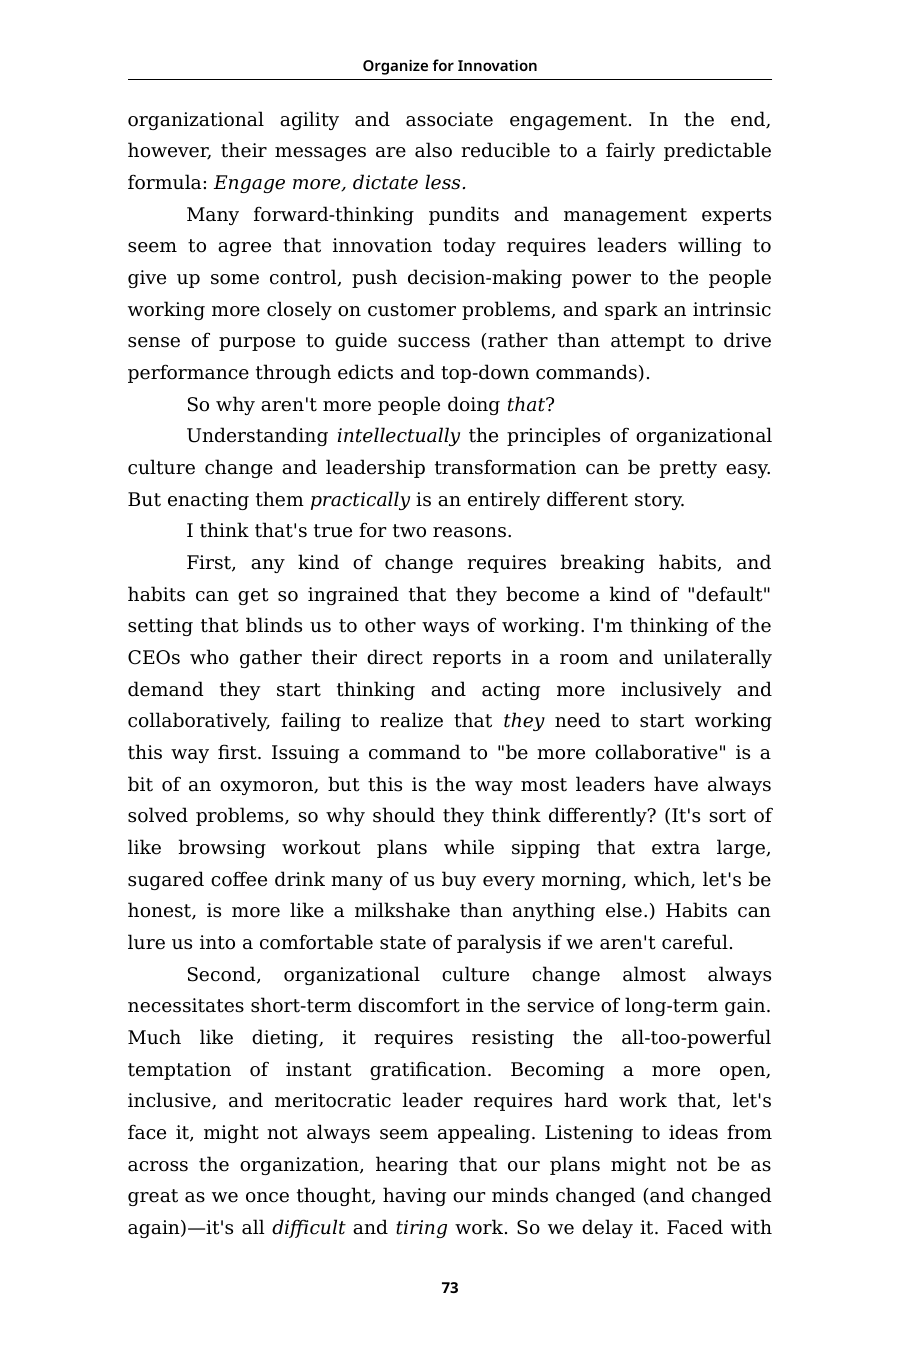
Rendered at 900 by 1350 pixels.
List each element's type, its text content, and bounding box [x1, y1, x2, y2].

text Understanding intellectually the principles of organizational culture change and leadership transformation can be pretty easy. But enacting them practically is an entirely different story. [127, 425, 772, 511]
text Many forward-thinking pundits and management experts seem to agree that innovation today requires leaders willing to give up some control, push decision-making power to the people working more closely on customer problems, and spark an intrinsic sense of purpose to guide success (rather than attempt to drive performance through edicts and top-down commands). [127, 204, 772, 384]
text So why aren't more people doing that? [127, 394, 772, 416]
text Second, organizational culture change almost always necessitates short-term discomfort in the service of long-term gain. Much like dieting, it requires resisting the all-too-powerful temptation of instant gratification. Becoming a more open, inclusive, and meritocratic leader requires hard work that, let's face it, might not always seem appealing. Listening to ideas from across the organization, hearing that our plans might not be as great as we once thought, having our minds changed (and changed again)—it's all difficult and tiring work. So we delay it. Faced with [127, 964, 772, 1239]
text First, any kind of change requires breaking habits, and habits can get so ingrained that they become a kind of "default" setting that blinds us to other ways of working. I'm thinking of the CEOs who gather their direct reports in a room and unilaterally demand they start thinking and acting more inclusively and collaboratively, failing to realize that they need to start working this way first. Issuing a command to "be more collaborative" is a bit of an oxymoron, but this is the way most leaders have always solved problems, so why should they think differently? (It's sort of like browsing workout plans while sipping that extra large, sugared coffee drink many of us buy every morning, which, let's be honest, is more like a milkshake than anything else.) Habits can lure us into a comfortable state of paralysis if we aren't careful. [127, 552, 772, 954]
text I think that's true for two reasons. [127, 520, 772, 542]
text organizational agility and associate engagement. In the end, however, their messages are also reducible to a fairly predictable formula: Engage more, dictate less. [127, 109, 772, 194]
